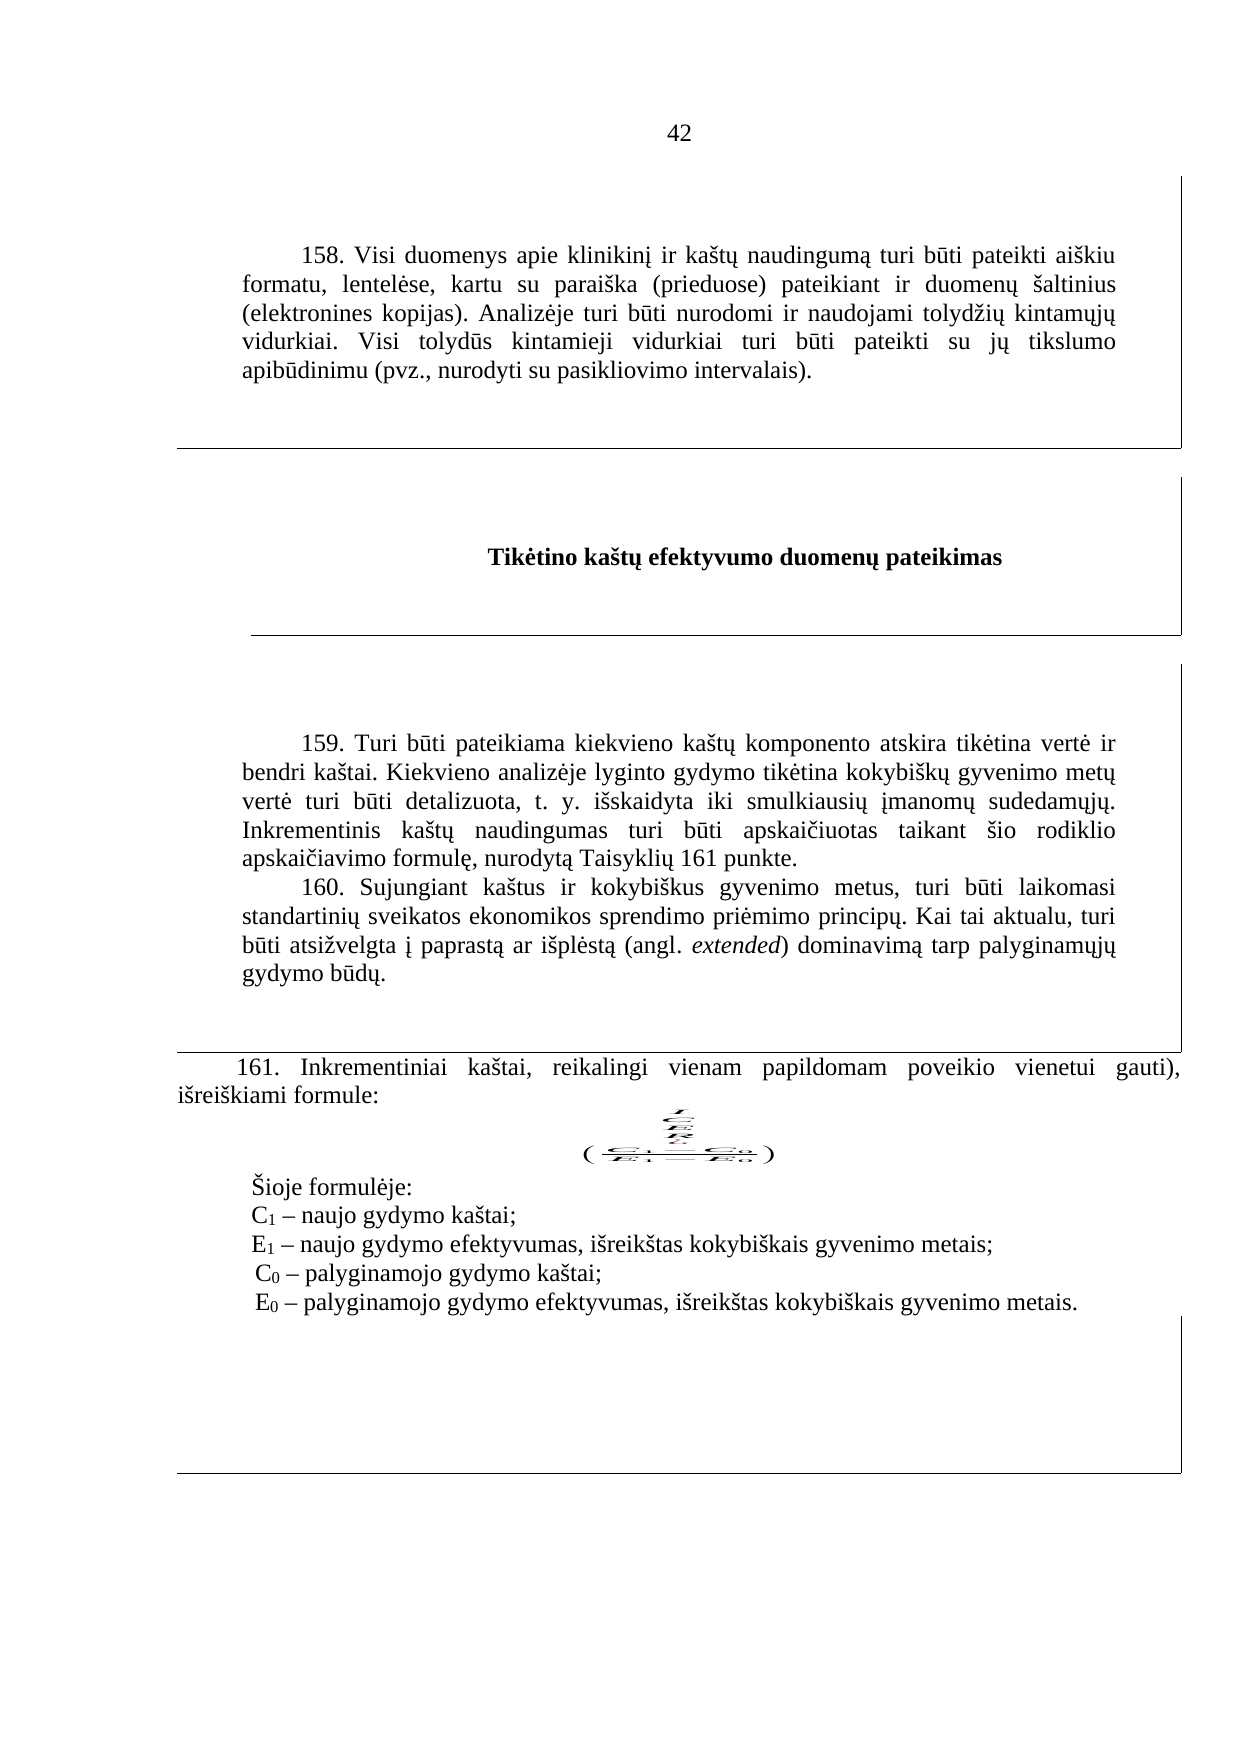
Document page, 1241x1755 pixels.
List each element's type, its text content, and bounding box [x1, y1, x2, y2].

text 158. Visi duomenys apie klinikinį ir kaštų naudingumą turi būti pateikti aiškiu formatu, lentelėse, kartu su paraiška (prieduose) pateikiant ir duomenų šaltinius (elektronines kopijas). Analizėje turi būti nurodomi ir naudojami tolydžių kintamųjų vidurkiai. Visi tolydūs kintamieji vidurkiai turi būti pateikti su jų tikslumo apibūdinimu (pvz., nurodyti su pasikliovimo intervalais). [177, 176, 1181, 448]
text 160. Sujungiant kaštus ir kokybiškus gyvenimo metus, turi būti laikomasi standartinių sveikatos ekonomikos sprendimo priėmimo principų. Kai tai aktualu, turi būti atsižvelgta į paprastą ar išplėstą (angl. extended) dominavimą tarp palyginamųjų gydymo būdų. [177, 872, 1181, 1052]
text C1 – naujo gydymo kaštai; [177, 1201, 1181, 1229]
text Šioje formulėje: [177, 1172, 1181, 1201]
text 161. Inkrementiniai kaštai, reikalingi vienam papildomam poveikio vienetui gauti), išreiškiami formule: [177, 1052, 1181, 1109]
text C0 – palyginamojo gydymo kaštai; [177, 1258, 1181, 1287]
subtitle Tikėtino kaštų efektyvumo duomenų pateikimas [251, 477, 1181, 635]
text E1 – naujo gydymo efektyvumas, išreikštas kokybiškais gyvenimo metais; [177, 1229, 1181, 1258]
text 159. Turi būti pateikiama kiekvieno kaštų komponento atskira tikėtina vertė ir bendri kaštai. Kiekvieno analizėje lyginto gydymo tikėtina kokybiškų gyvenimo metų vertė turi būti detalizuota, t. y. išskaidyta iki smulkiausių įmanomų sudedamųjų. Inkrementinis kaštų naudingumas turi būti apskaičiuotas taikant šio rodiklio apskaičiavimo formulę, nurodytą Taisyklių 161 punkte. [177, 664, 1181, 872]
text E0 – palyginamojo gydymo efektyvumas, išreikštas kokybiškais gyvenimo metais. [177, 1287, 1181, 1316]
